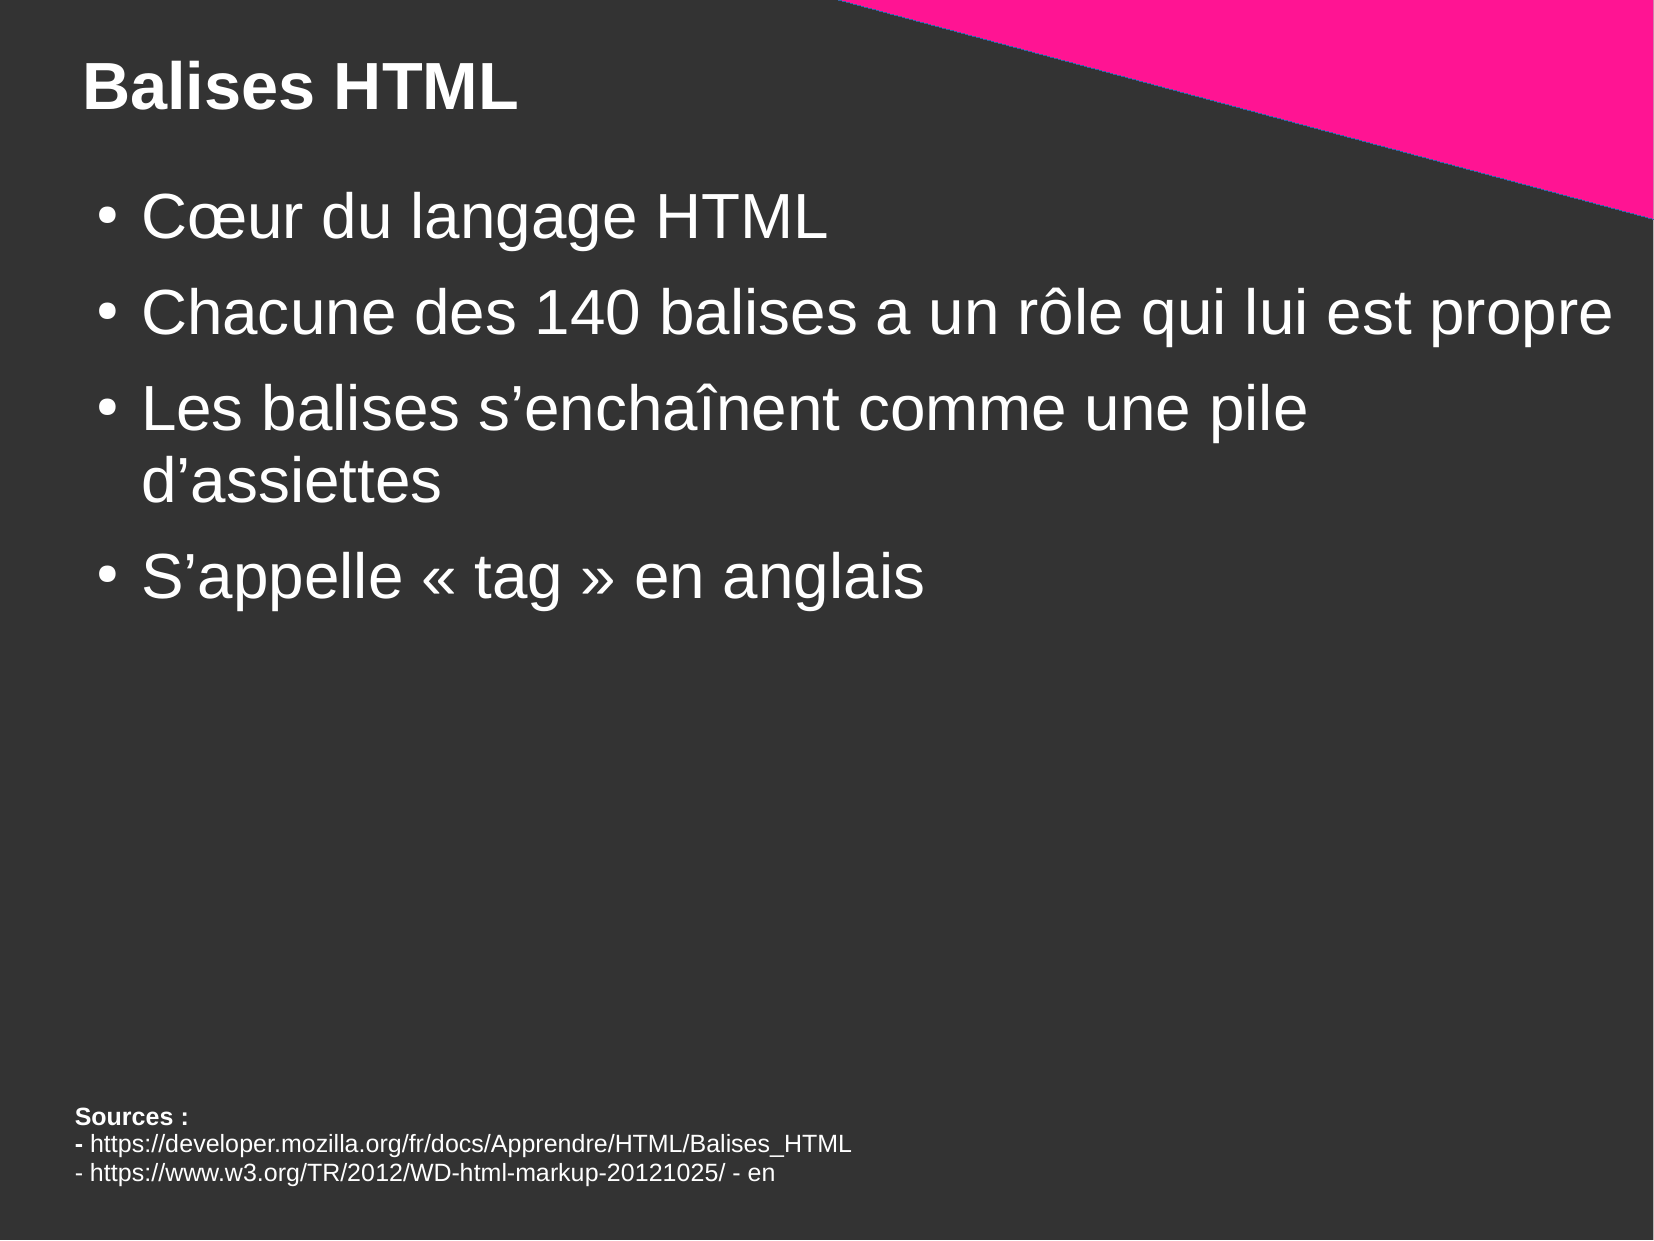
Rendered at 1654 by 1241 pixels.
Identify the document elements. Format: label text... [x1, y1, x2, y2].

title Balises HTML [82, 49, 1400, 152]
list Cœur du langage HTML Chacune des 140 balises a un rôle qui lui est propre Les balises s’enchaînent comme une pile d’assiettes S’appelle « tag » en anglais [80, 180, 1620, 675]
text_box [838, 0, 1654, 220]
text_box Sources : - https://developer.mozilla.org/fr/docs/Apprendre/HTML/Balises_HTML - https://www.w3.org/TR/2012/WD-html-markup-20121025/ - en [59, 1094, 1546, 1227]
